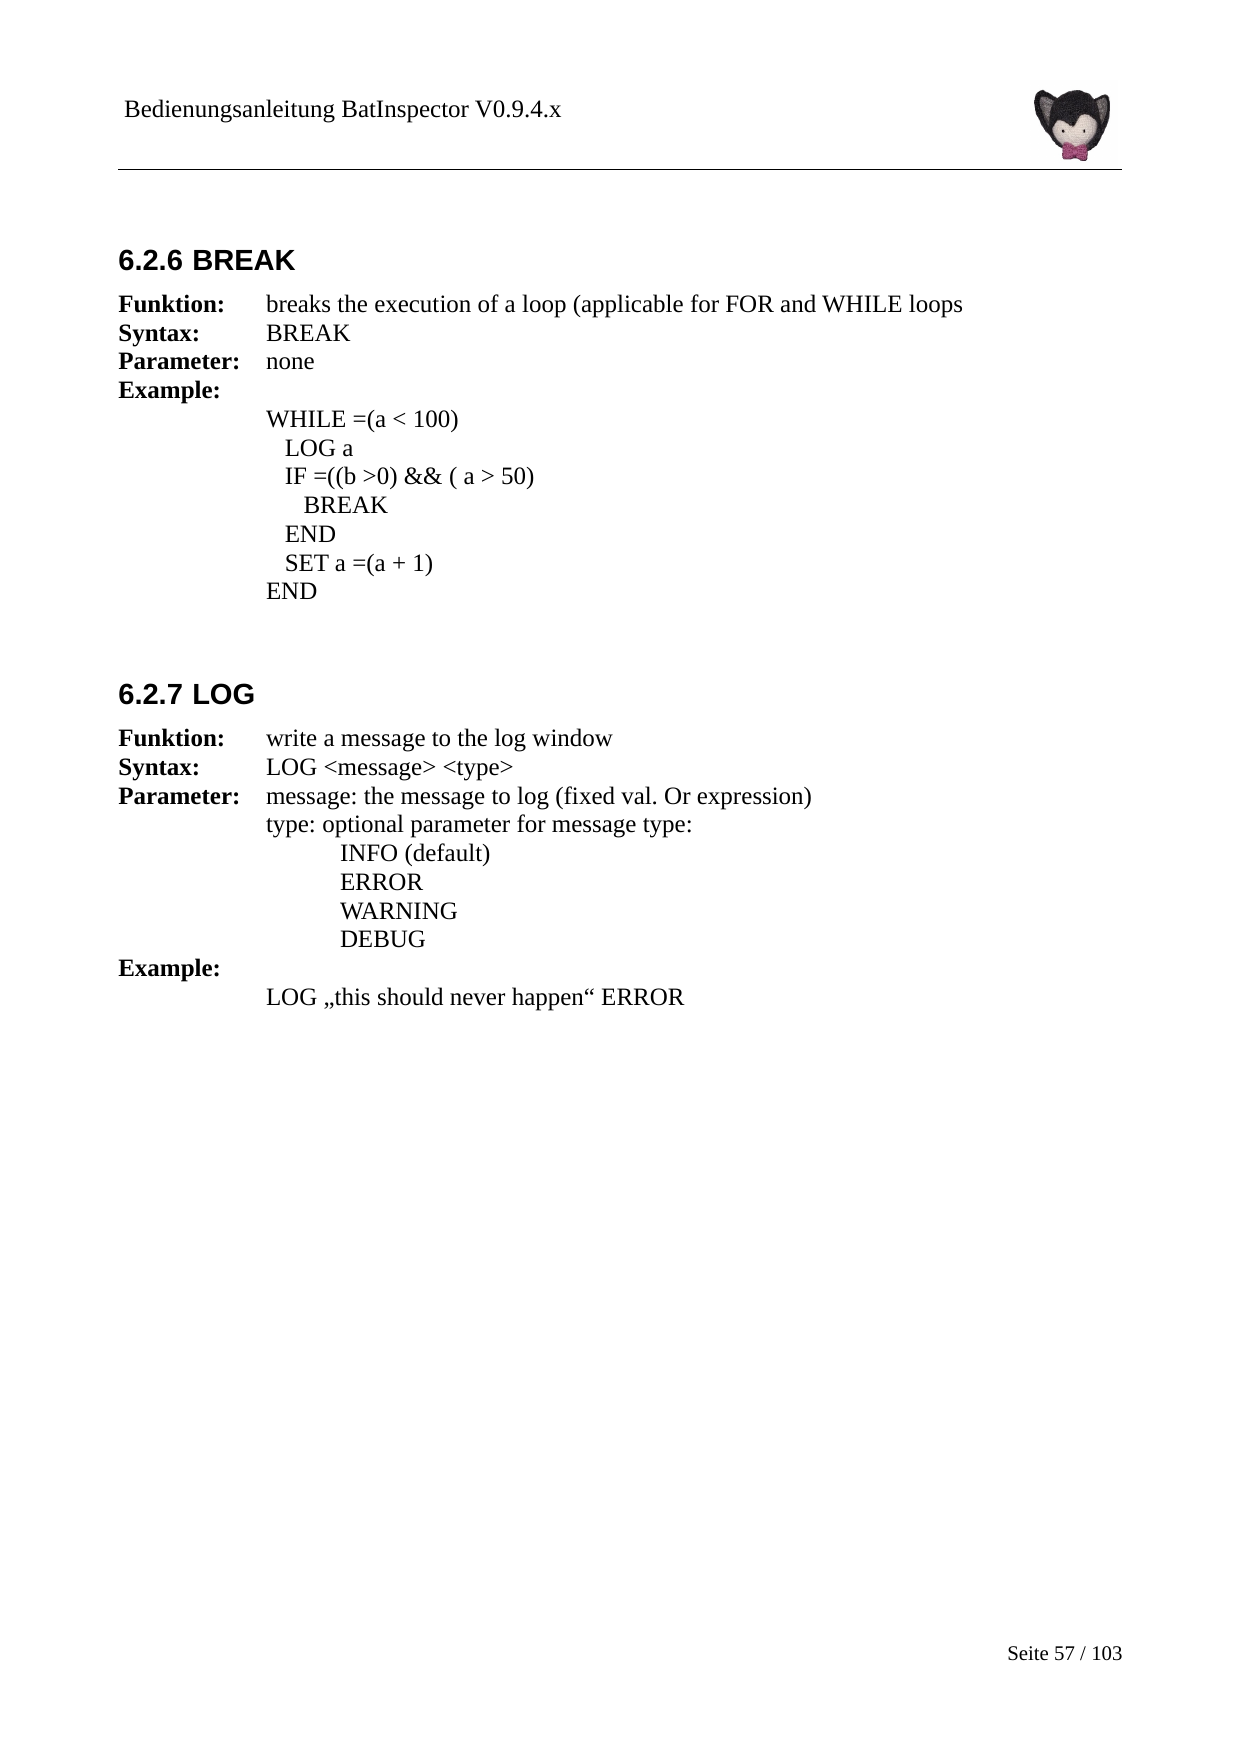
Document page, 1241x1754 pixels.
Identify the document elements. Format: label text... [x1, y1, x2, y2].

text Syntax: LOG <message> <type> [118, 752, 1122, 781]
text DEBUG [118, 924, 1122, 953]
text Parameter: message: the message to log (fixed val. Or expression) type: optional parameter for message type: INFO (default) ERROR [118, 781, 1122, 896]
text IF =((b >0) && ( a > 50) [118, 461, 1122, 490]
subtitle LOG [118, 677, 1122, 711]
text Example: LOG „this should never happen“ ERROR [118, 953, 1122, 1011]
text SET a =(a + 1) [118, 548, 1122, 576]
text Parameter: none [118, 346, 1122, 375]
text BREAK [118, 490, 1122, 519]
text END [118, 519, 1122, 548]
picture [1030, 80, 1119, 169]
subtitle BREAK [118, 243, 1122, 276]
text Syntax: BREAK [118, 318, 1122, 346]
text WARNING [118, 896, 1122, 924]
text Example: WHILE =(a < 100) [118, 375, 1122, 433]
text END [118, 576, 1122, 605]
text Funktion: breaks the execution of a loop (applicable for FOR and WHILE loops [118, 289, 1122, 318]
text Funktion: write a message to the log window [118, 723, 1122, 752]
text LOG a [118, 433, 1122, 461]
